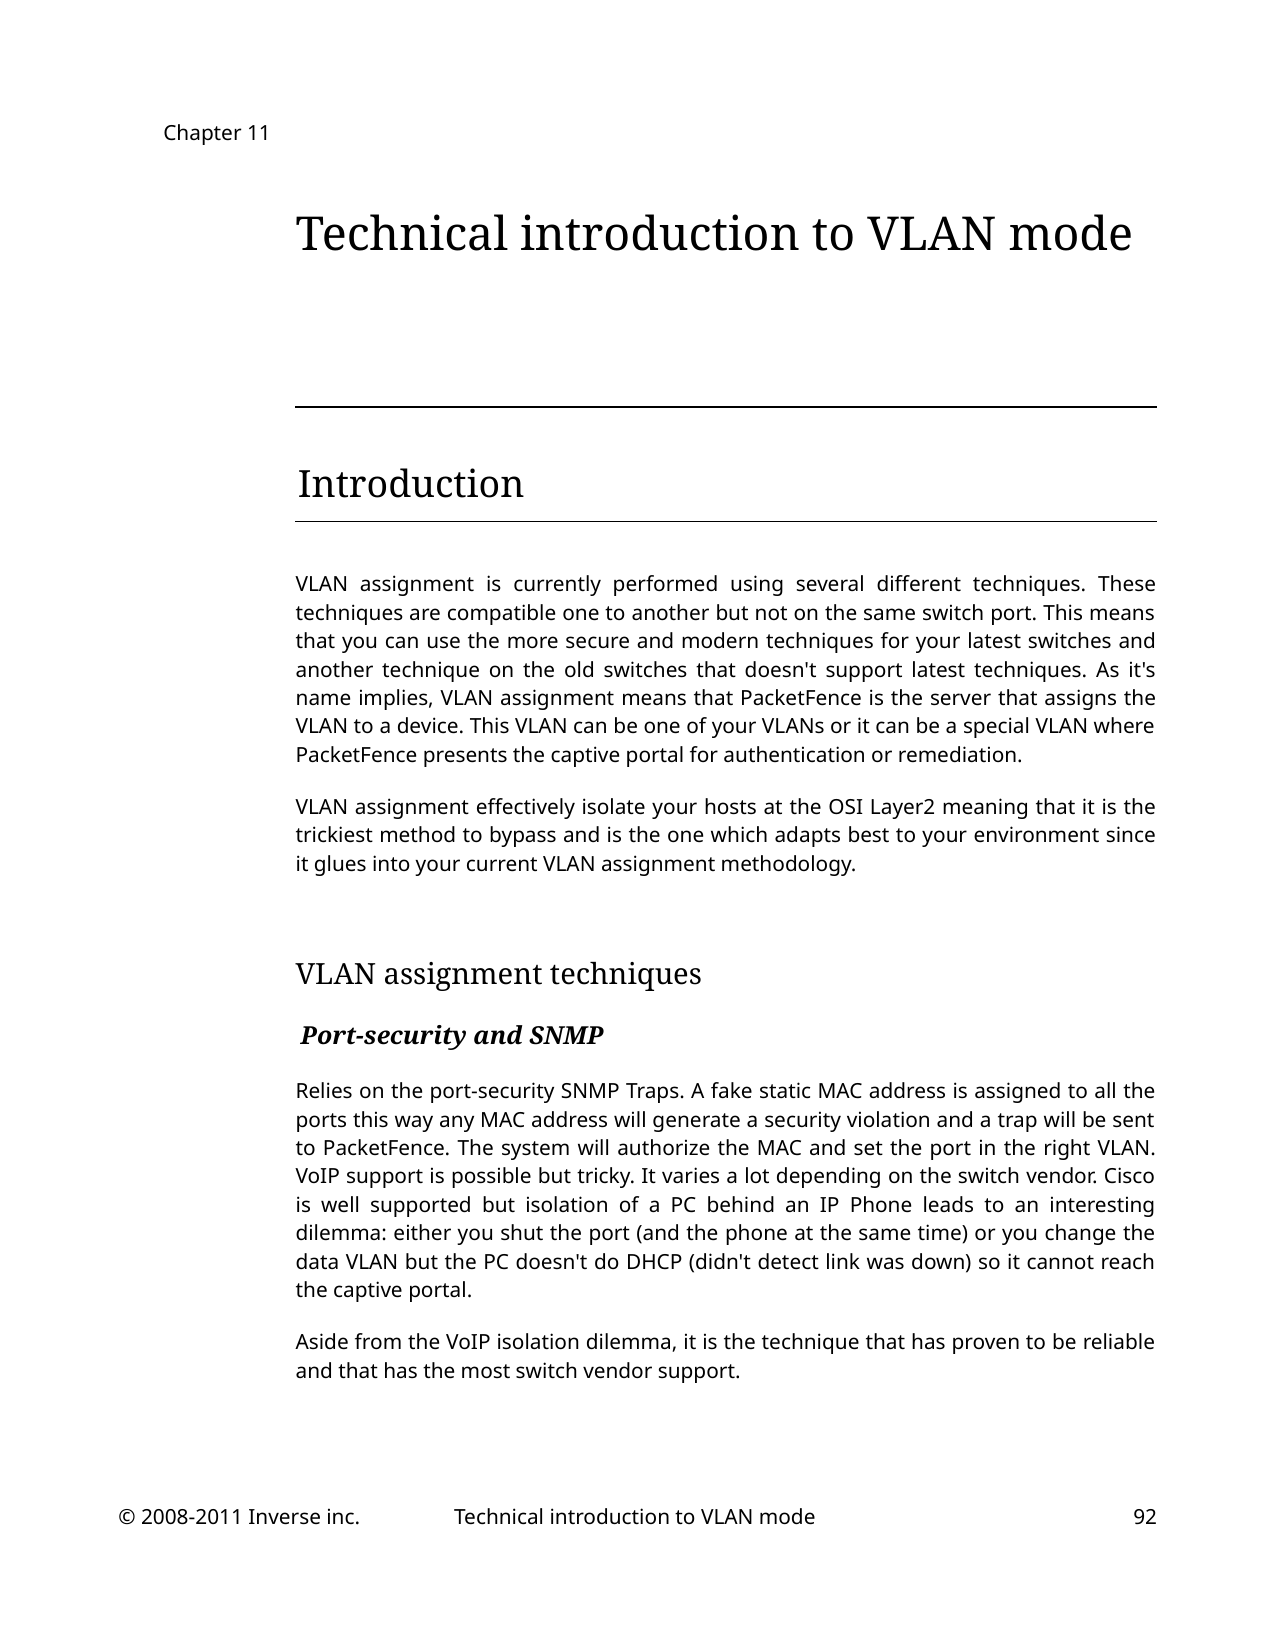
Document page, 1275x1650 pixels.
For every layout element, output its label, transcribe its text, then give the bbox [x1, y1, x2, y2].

text VLAN assignment effectively isolate your hosts at the OSI Layer2 meaning that it is the trickiest method to bypass and is the one which adapts best to your environment since it glues into your current VLAN assignment methodology. [295, 792, 1157, 877]
text Relies on the port-security SNMP Traps. A fake static MAC address is assigned to all the ports this way any MAC address will generate a security violation and a trap will be sent to PacketFence. The system will authorize the MAC and set the port in the right VLAN. VoIP support is possible but tricky. It varies a lot depending on the switch vendor. Cisco is well supported but isolation of a PC behind an IP Phone leads to an interesting dilemma: either you shut the port (and the phone at the same time) or you change the data VLAN but the PC doesn't do DHCP (didn't detect link was down) so it cannot reach the captive portal. [295, 1076, 1157, 1304]
subtitle Introduction [295, 458, 1157, 521]
text Aside from the VoIP isolation dilemma, it is the technique that has proven to be reliable and that has the most switch vendor support. [295, 1327, 1157, 1384]
subtitle VLAN assignment techniques [295, 953, 1157, 993]
subtitle Technical introduction to VLAN mode [295, 201, 1157, 406]
subtitle Port-security and SNMP [263, 1018, 1157, 1051]
text VLAN assignment is currently performed using several different techniques. These techniques are compatible one to another but not on the same switch port. This means that you can use the more secure and modern techniques for your latest switches and another technique on the old switches that doesn't support latest techniques. As it's name implies, VLAN assignment means that PacketFence is the server that assigns the VLAN to a device. This VLAN can be one of your VLANs or it can be a special VLAN where PacketFence presents the captive portal for authentication or remediation. [295, 569, 1157, 768]
